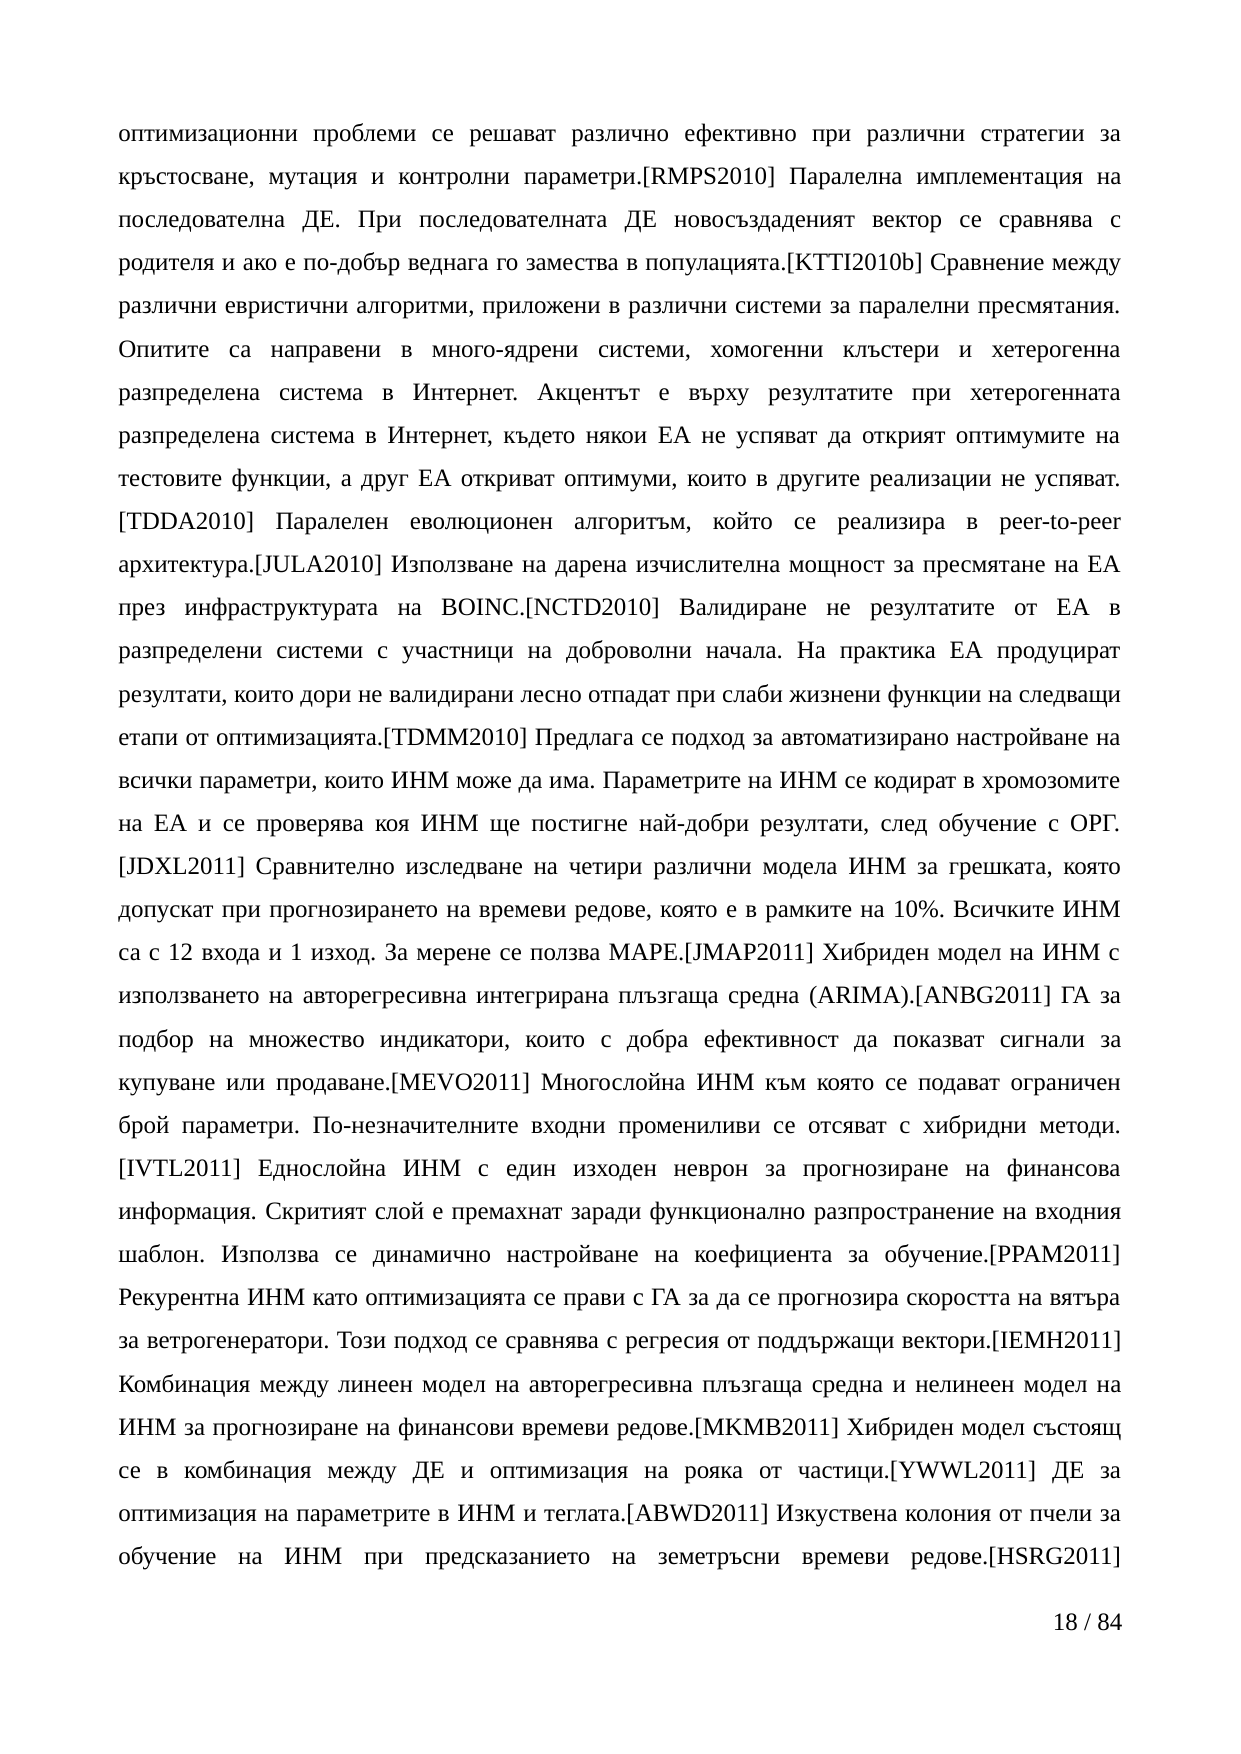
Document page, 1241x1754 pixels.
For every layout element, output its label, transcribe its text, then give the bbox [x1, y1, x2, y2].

text оптимизационни проблеми се решават различно ефективно при различни стратегии за кръстосване, мутация и контролни параметри.[RMPS2010] Паралелна имплементация на последователна ДЕ. При последователната ДЕ новосъздаденият вектор се сравнява с родителя и ако е по-добър веднага го замества в популацията.[KTTI2010b] Сравнение между различни евристични алгоритми, приложени в различни системи за паралелни пресмятания. Опитите са направени в много-ядрени системи, хомогенни клъстери и хетерогенна разпределена система в Интернет. Акцентът е върху резултатите при хетерогенната разпределена система в Интернет, където някои ЕА не успяват да открият оптимумите на тестовите функции, а друг ЕА откриват оптимуми, които в другите реализации не успяват.[TDDA2010] Паралелен еволюционен алгоритъм, който се реализира в peer-to-peer архитектура.[JULA2010] Използване на дарена изчислителна мощност за пресмятане на ЕА през инфраструктурата на BOINC.[NCTD2010] Валидиране не резултатите от ЕА в разпределени системи с участници на доброволни начала. На практика ЕА продуцират резултати, които дори не валидирани лесно отпадат при слаби жизнени функции на следващи етапи от оптимизацията.[TDMM2010] Предлага се подход за автоматизирано настройване на всички параметри, които ИНМ може да има. Параметрите на ИНМ се кодират в хромозомите на ЕА и се проверява коя ИНМ ще постигне най-добри резултати, след обучение с ОРГ.[JDXL2011] Сравнително изследване на четири различни модела ИНМ за грешката, която допускат при прогнозирането на времеви редове, която е в рамките на 10%. Всичките ИНМ са с 12 входа и 1 изход. За мерене се ползва MAPE.[JMAP2011] Хибриден модел на ИНМ с използването на авторегресивна интегрирана плъзгаща средна (ARIMA).[ANBG2011] ГА за подбор на множество индикатори, които с добра ефективност да показват сигнали за купуване или продаване.[MEVO2011] Многослойна ИНМ към която се подават ограничен брой параметри. По-незначителните входни промениливи се отсяват с хибридни методи.[IVTL2011] Еднослойна ИНМ с един изходен неврон за прогнозиране на финансова информация. Скритият слой е премахнат заради функционално разпространение на входния шаблон. Използва се динамично настройване на коефициента за обучение.[PPAM2011] Рекурентна ИНМ като оптимизацията се прави с ГА за да се прогнозира скоростта на вятъра за ветрогенератори. Този подход се сравнява с регресия от поддържащи вектори.[IEMH2011] Комбинация между линеен модел на авторегресивна плъзгаща средна и нелинеен модел на ИНМ за прогнозиране на финансови времеви редове.[MKMB2011] Хибриден модел състоящ се в комбинация между ДЕ и оптимизация на рояка от частици.[YWWL2011] ДЕ за оптимизация на параметрите в ИНМ и теглата.[ABWD2011] Изкуствена колония от пчели за обучение на ИНМ при предсказанието на земетръсни времеви редове.[HSRG2011] [118, 118, 1122, 1570]
